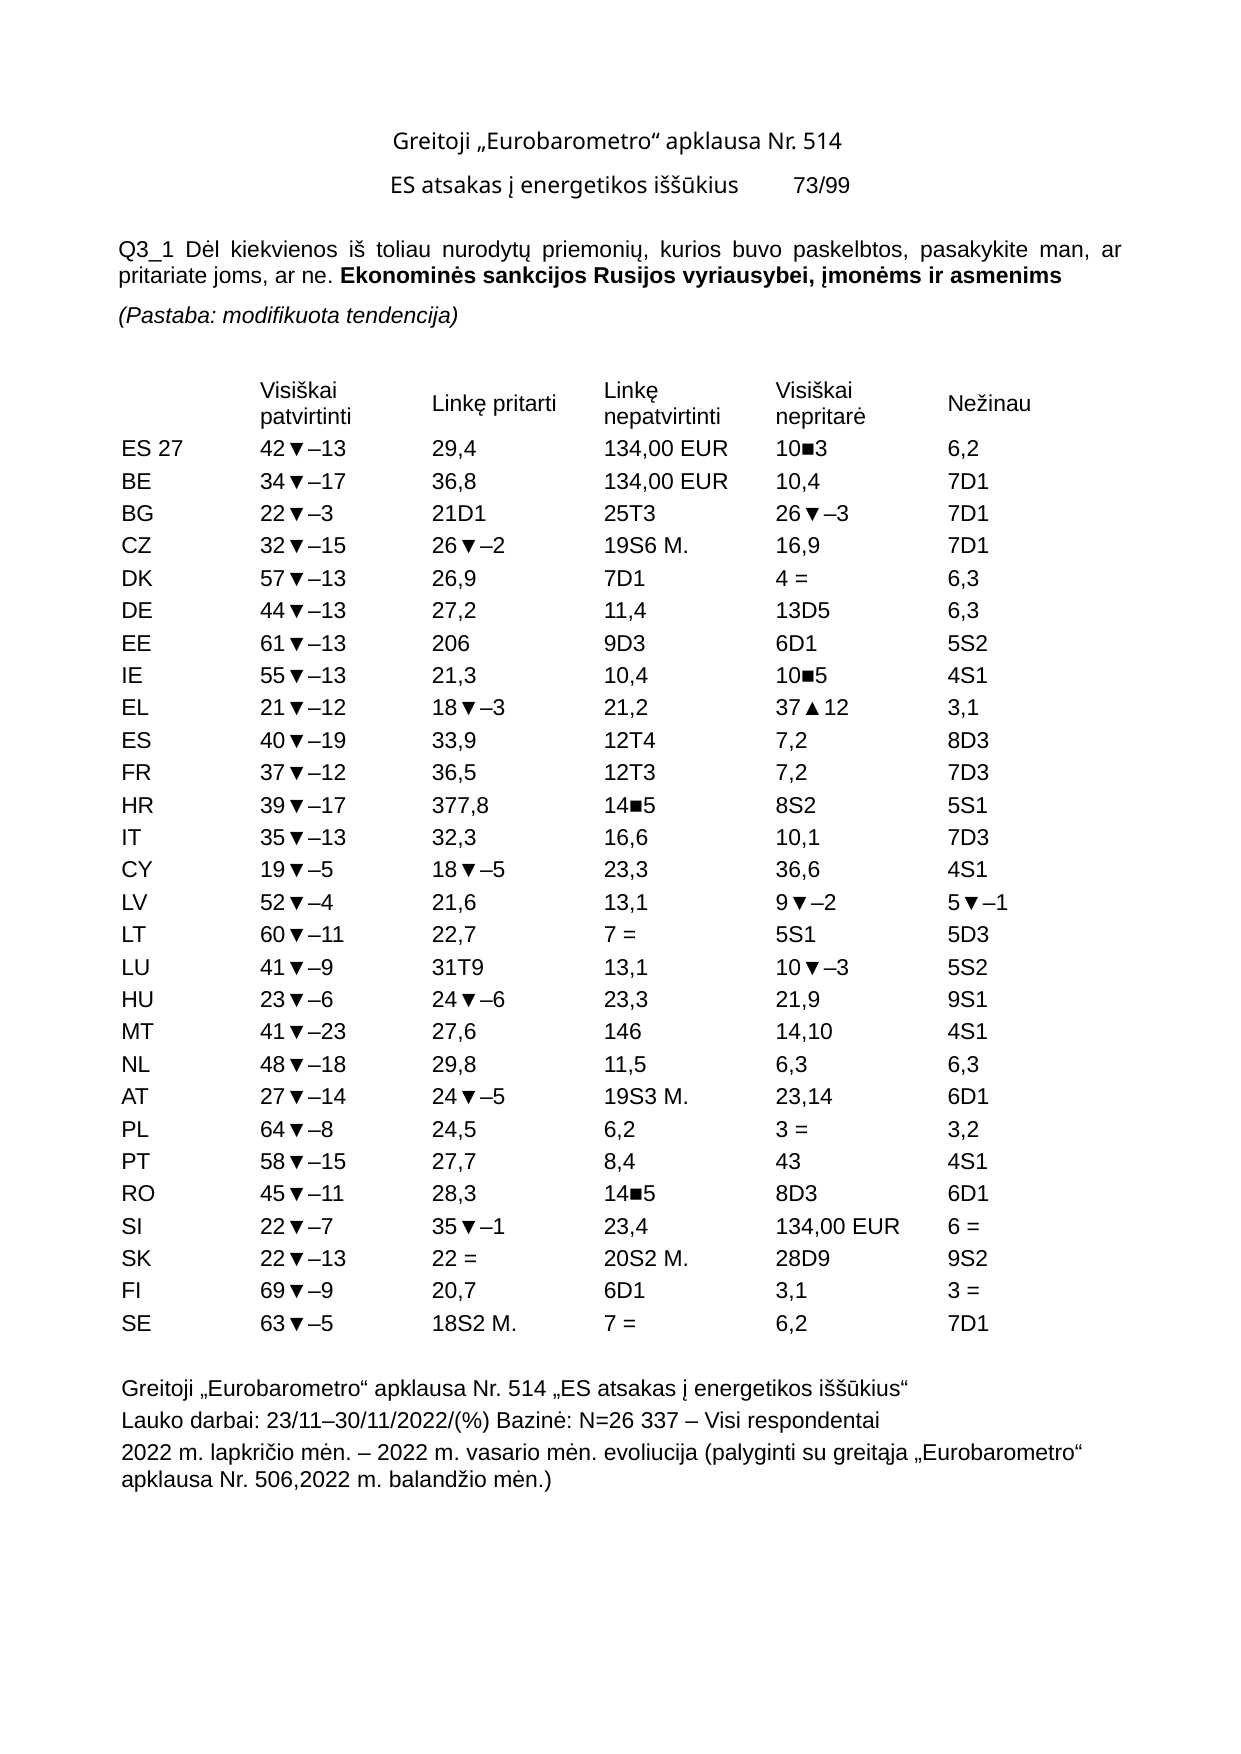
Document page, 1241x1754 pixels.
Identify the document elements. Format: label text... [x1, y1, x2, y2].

table_cell PT [118, 1145, 257, 1177]
table_cell 10,4 [773, 465, 944, 497]
table_cell MT [118, 1015, 257, 1048]
table_cell 29,8 [429, 1048, 601, 1080]
table_cell 6,2 [601, 1113, 772, 1145]
table_cell DE [118, 594, 257, 627]
table_cell 36,6 [773, 853, 944, 886]
table_header Nežinau [944, 374, 1116, 432]
table_cell 7D1 [944, 465, 1116, 497]
table_cell 8S2 [773, 789, 944, 821]
table_cell ES 27 [118, 432, 257, 464]
table_cell 6,3 [773, 1048, 944, 1080]
table_cell 23,14 [773, 1080, 944, 1112]
table_cell 3,1 [944, 691, 1116, 724]
table_cell 29,4 [429, 432, 601, 464]
table_cell 6 = [944, 1210, 1116, 1242]
table_cell 57▼–13 [257, 562, 429, 594]
table_cell 27,7 [429, 1145, 601, 1177]
table_cell 7D1 [944, 1307, 1116, 1339]
table_cell 6,3 [944, 1048, 1116, 1080]
table_header Visiškai patvirtinti [257, 374, 429, 432]
table_cell 5S2 [944, 627, 1116, 659]
table_cell 3,1 [773, 1275, 944, 1307]
table_cell LU [118, 951, 257, 983]
table_cell 21,3 [429, 659, 601, 691]
table_cell 7D3 [944, 756, 1116, 788]
table_cell [257, 1339, 429, 1372]
table_cell 21,6 [429, 886, 601, 918]
table_cell 39▼–17 [257, 789, 429, 821]
table_cell 5S1 [773, 918, 944, 951]
table_cell 10,1 [773, 821, 944, 853]
table_cell 32,3 [429, 821, 601, 853]
table_cell CY [118, 853, 257, 886]
table_cell 42▼–13 [257, 432, 429, 464]
table_cell 19S3 M. [601, 1080, 772, 1112]
table_cell 146 [601, 1015, 772, 1048]
table_cell 60▼–11 [257, 918, 429, 951]
table_cell 18▼–5 [429, 853, 601, 886]
table_cell 25Т3 [601, 497, 772, 529]
table_cell 5S2 [944, 951, 1116, 983]
table_cell 7D1 [601, 562, 772, 594]
table_cell [601, 1339, 772, 1372]
table_cell 48▼–18 [257, 1048, 429, 1080]
table_cell CZ [118, 529, 257, 562]
text Q3_1 Dėl kiekvienos iš toliau nurodytų priemonių, kurios buvo paskelbtos, pasakykite man, ar pritariate joms, ar ne. Ekonominės sankcijos Rusijos vyriausybei, įmonėms ir asmenims [118, 236, 1122, 289]
table_cell 134,00 EUR [601, 432, 772, 464]
table_cell [118, 1339, 257, 1372]
table_cell 36,8 [429, 465, 601, 497]
table_cell 21▼–12 [257, 691, 429, 724]
table_cell 12Т3 [601, 756, 772, 788]
table_cell 22,7 [429, 918, 601, 951]
table_cell 22▼–7 [257, 1210, 429, 1242]
table_cell 19▼–5 [257, 853, 429, 886]
table_cell 23▼–6 [257, 983, 429, 1015]
table_cell LT [118, 918, 257, 951]
table_cell 9D3 [601, 627, 772, 659]
table_cell 4S1 [944, 853, 1116, 886]
table_cell IT [118, 821, 257, 853]
table_cell 24,5 [429, 1113, 601, 1145]
table_cell 9S2 [944, 1242, 1116, 1274]
table_cell 14■5 [601, 1177, 772, 1210]
table_cell [773, 1339, 944, 1372]
table_cell 35▼–1 [429, 1210, 601, 1242]
table_cell 34▼–17 [257, 465, 429, 497]
table_cell 8D3 [944, 724, 1116, 756]
table_cell 7D1 [944, 529, 1116, 562]
table_cell 134,00 EUR [601, 465, 772, 497]
table_cell 23,3 [601, 853, 772, 886]
table_cell Greitoji „Eurobarometro“ apklausa Nr. 514 „ES atsakas į energetikos iššūkius“ [118, 1372, 1116, 1404]
table_cell 27▼–14 [257, 1080, 429, 1112]
table_cell 14■5 [601, 789, 772, 821]
table_cell 61▼–13 [257, 627, 429, 659]
table_cell 7D1 [944, 497, 1116, 529]
table_cell HU [118, 983, 257, 1015]
table_cell 5S1 [944, 789, 1116, 821]
table_cell 26▼–2 [429, 529, 601, 562]
table_cell 6D1 [773, 627, 944, 659]
table_cell 22▼–3 [257, 497, 429, 529]
table_cell 31Т9 [429, 951, 601, 983]
table_cell HR [118, 789, 257, 821]
table_cell 41▼–23 [257, 1015, 429, 1048]
table_cell 4 = [773, 562, 944, 594]
table_header Visiškai nepritarė [773, 374, 944, 432]
table_cell 43 [773, 1145, 944, 1177]
table_cell 377,8 [429, 789, 601, 821]
text (Pastaba: modifikuota tendencija) [118, 302, 1122, 328]
table_header Linkę pritarti [429, 374, 601, 432]
table_cell 7D3 [944, 821, 1116, 853]
table_cell 63▼–5 [257, 1307, 429, 1339]
table_cell 22▼–13 [257, 1242, 429, 1274]
table_cell 5▼–1 [944, 886, 1116, 918]
table_cell 52▼–4 [257, 886, 429, 918]
table_cell 26▼–3 [773, 497, 944, 529]
table_cell 18S2 M. [429, 1307, 601, 1339]
table_cell 2022 m. lapkričio mėn. – 2022 m. vasario mėn. evoliucija (palyginti su greitąja „Eurobarometro“ apklausa Nr. 506,2022 m. balandžio mėn.) [118, 1436, 1116, 1495]
table_cell BE [118, 465, 257, 497]
table_cell FR [118, 756, 257, 788]
table_cell 6,2 [773, 1307, 944, 1339]
table_cell 6D1 [601, 1275, 772, 1307]
table_cell IE [118, 659, 257, 691]
table_cell 28D9 [773, 1242, 944, 1274]
table_cell 8D3 [773, 1177, 944, 1210]
table_cell FI [118, 1275, 257, 1307]
table_cell 27,6 [429, 1015, 601, 1048]
table_cell 23,3 [601, 983, 772, 1015]
table_cell 19S6 M. [601, 529, 772, 562]
table_cell 7,2 [773, 724, 944, 756]
table_cell 24▼–5 [429, 1080, 601, 1112]
table_cell 21,9 [773, 983, 944, 1015]
table_cell 8,4 [601, 1145, 772, 1177]
table_cell 21D1 [429, 497, 601, 529]
table_cell 13,1 [601, 951, 772, 983]
table_cell 7,2 [773, 756, 944, 788]
table_cell 21,2 [601, 691, 772, 724]
table_cell EL [118, 691, 257, 724]
table_cell 4S1 [944, 659, 1116, 691]
table_header Linkę nepatvirtinti [601, 374, 772, 432]
table_cell 9▼–2 [773, 886, 944, 918]
table_cell 10,4 [601, 659, 772, 691]
table_cell EE [118, 627, 257, 659]
table_cell 6,3 [944, 594, 1116, 627]
table_cell 24▼–6 [429, 983, 601, 1015]
table_cell 23,4 [601, 1210, 772, 1242]
table_cell 6,2 [944, 432, 1116, 464]
table_cell Lauko darbai: 23/11–30/11/2022/(%) Bazinė: N=26 337 – Visi respondentai [118, 1404, 1116, 1436]
table_cell 16,6 [601, 821, 772, 853]
table_cell 16,9 [773, 529, 944, 562]
table_cell DK [118, 562, 257, 594]
table_cell 64▼–8 [257, 1113, 429, 1145]
table_cell 69▼–9 [257, 1275, 429, 1307]
table_cell 33,9 [429, 724, 601, 756]
table_cell PL [118, 1113, 257, 1145]
table_cell 35▼–13 [257, 821, 429, 853]
table_cell SE [118, 1307, 257, 1339]
table_cell 55▼–13 [257, 659, 429, 691]
table_cell 10▼–3 [773, 951, 944, 983]
table_cell 3 = [944, 1275, 1116, 1307]
table_cell 6D1 [944, 1080, 1116, 1112]
table_cell 37▼–12 [257, 756, 429, 788]
table_cell SI [118, 1210, 257, 1242]
table_cell [429, 1339, 601, 1372]
table_cell 12Т4 [601, 724, 772, 756]
table_cell [944, 1339, 1116, 1372]
table_cell 4S1 [944, 1145, 1116, 1177]
table_cell 6,3 [944, 562, 1116, 594]
table_cell NL [118, 1048, 257, 1080]
table_cell 28,3 [429, 1177, 601, 1210]
table_cell 44▼–13 [257, 594, 429, 627]
table_cell 5D3 [944, 918, 1116, 951]
table_cell 18▼–3 [429, 691, 601, 724]
table_cell 14,10 [773, 1015, 944, 1048]
table_cell 58▼–15 [257, 1145, 429, 1177]
table_cell 6D1 [944, 1177, 1116, 1210]
table_cell 37▲12 [773, 691, 944, 724]
table_cell 27,2 [429, 594, 601, 627]
table_cell LV [118, 886, 257, 918]
table_cell 10■5 [773, 659, 944, 691]
table_cell 7 = [601, 918, 772, 951]
table_cell 9S1 [944, 983, 1116, 1015]
table_cell 3 = [773, 1113, 944, 1145]
table_cell 3,2 [944, 1113, 1116, 1145]
table_header [118, 374, 257, 432]
table_cell 134,00 EUR [773, 1210, 944, 1242]
table_cell 40▼–19 [257, 724, 429, 756]
table_cell 13D5 [773, 594, 944, 627]
table_cell SK [118, 1242, 257, 1274]
table_cell 36,5 [429, 756, 601, 788]
table_cell 32▼–15 [257, 529, 429, 562]
table_cell 20,7 [429, 1275, 601, 1307]
table_cell 20S2 M. [601, 1242, 772, 1274]
table_cell 11,4 [601, 594, 772, 627]
table_cell 7 = [601, 1307, 772, 1339]
table_cell 45▼–11 [257, 1177, 429, 1210]
table_cell 11,5 [601, 1048, 772, 1080]
table_cell ES [118, 724, 257, 756]
table_cell BG [118, 497, 257, 529]
table_cell 206 [429, 627, 601, 659]
table_cell 41▼–9 [257, 951, 429, 983]
table_cell 26,9 [429, 562, 601, 594]
table_cell AT [118, 1080, 257, 1112]
table_cell RO [118, 1177, 257, 1210]
table_cell 10■3 [773, 432, 944, 464]
table_cell 13,1 [601, 886, 772, 918]
table_cell 22 = [429, 1242, 601, 1274]
table_cell 4S1 [944, 1015, 1116, 1048]
